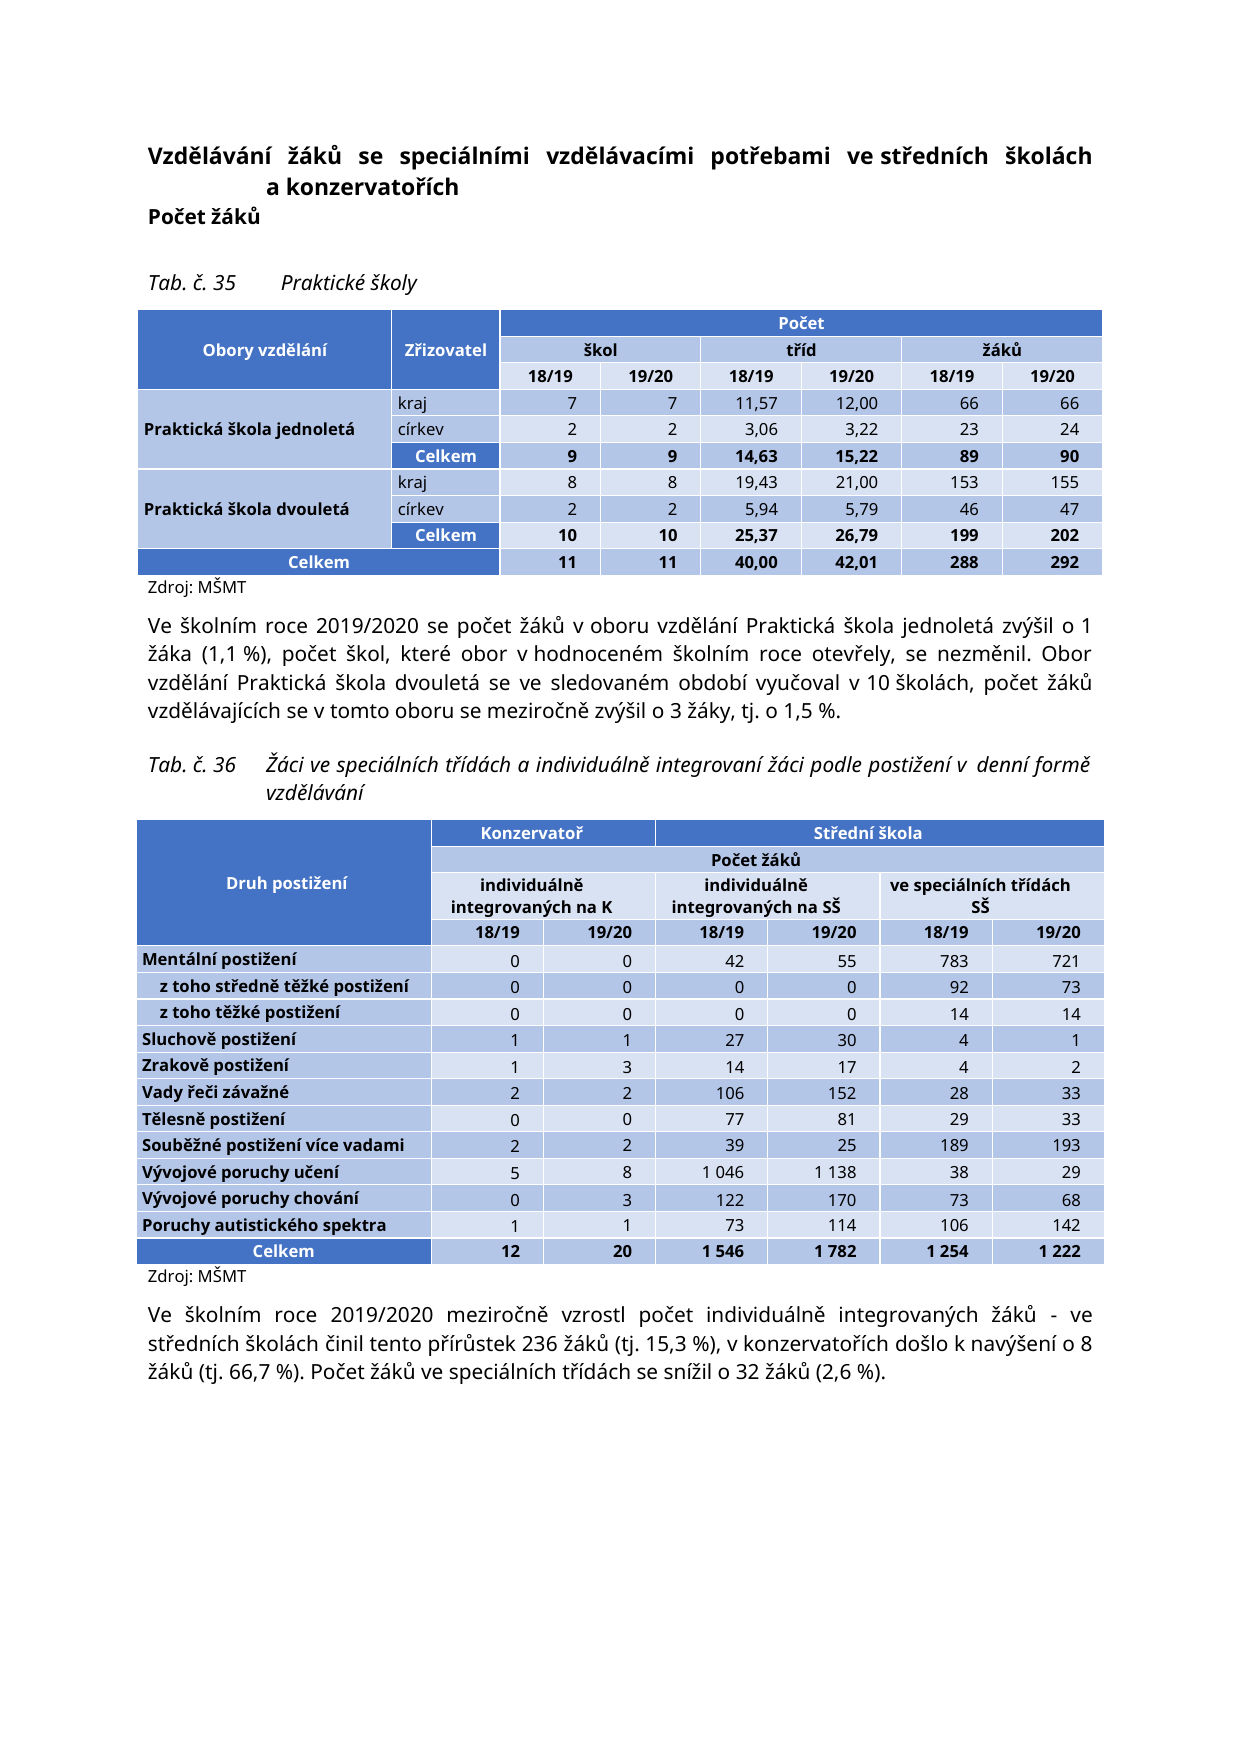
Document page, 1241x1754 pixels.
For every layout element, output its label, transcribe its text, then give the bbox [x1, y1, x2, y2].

table_cell Souběžné postižení více vadami [137, 1132, 431, 1158]
table_cell 122 [656, 1185, 767, 1211]
table_cell Sluchově postižení [137, 1026, 431, 1052]
table_cell 2 [501, 416, 600, 442]
table_cell 0 [432, 1106, 543, 1131]
table_cell 1 [544, 1026, 655, 1052]
table_cell 25 [768, 1132, 879, 1158]
table_cell 21,00 [802, 470, 901, 495]
table_cell 10 [601, 523, 700, 548]
table_cell 19/20 [993, 920, 1104, 945]
table_cell 30 [768, 1026, 879, 1052]
table_cell 2 [544, 1079, 655, 1105]
table_cell 0 [768, 973, 879, 998]
table_cell 33 [993, 1106, 1104, 1131]
table_header Zřizovatel [392, 310, 499, 389]
table_cell 292 [1003, 549, 1102, 575]
table_cell 3 [544, 1185, 655, 1211]
table_cell 18/19 [501, 363, 600, 389]
table_cell 3,06 [701, 416, 801, 442]
table_cell 5,94 [701, 496, 801, 522]
table_cell 106 [656, 1079, 767, 1105]
table_cell 9 [601, 443, 700, 468]
table_cell 1 [432, 1212, 543, 1237]
table_cell 3 [544, 1053, 655, 1078]
text Ve školním roce 2019/2020 se počet žáků v oboru vzdělání Praktická škola jednoletá zvýšil o 1 žáka (1,1 %), počet škol, které obor v hodnoceném školním roce otevřely, se nezměnil. Obor vzdělání Praktická škola dvouletá se ve sledovaném období vyučoval v 10 školách, počet žáků vzdělávajících se v tomto oboru se meziročně zvýšil o 3 žáky, tj. o 1,5 %. [148, 611, 1092, 725]
table_cell 19/20 [802, 363, 901, 389]
table_cell církev [392, 416, 499, 442]
table_cell 68 [993, 1185, 1104, 1211]
table_cell 0 [544, 973, 655, 998]
text Zdroj: MŠMT [148, 1265, 1092, 1288]
table_cell 4 [881, 1026, 992, 1052]
table_cell 199 [902, 523, 1002, 548]
table_cell 783 [881, 946, 992, 972]
table_cell žáků [902, 337, 1102, 362]
table_cell 721 [993, 946, 1104, 972]
table_cell 42 [656, 946, 767, 972]
table_cell 14 [656, 1053, 767, 1078]
table_cell 11,57 [701, 390, 801, 415]
table_cell 1 [432, 1053, 543, 1078]
table_cell 8 [544, 1159, 655, 1184]
table_cell 0 [432, 1000, 543, 1025]
table_cell 0 [656, 1000, 767, 1025]
table_cell kraj [392, 390, 499, 415]
table_cell 11 [501, 549, 600, 575]
table_cell Celkem [392, 523, 499, 548]
table_cell 66 [902, 390, 1002, 415]
table_cell 9 [501, 443, 600, 468]
table_cell 39 [656, 1132, 767, 1158]
table_cell 18/19 [656, 920, 767, 945]
table_cell 81 [768, 1106, 879, 1131]
table_cell 1 782 [768, 1239, 879, 1264]
table_cell 5,79 [802, 496, 901, 522]
list Žáci ve speciálních třídách a individuálně integrovaní žáci podle postižení v denní formě vzdělávání [148, 750, 1092, 807]
table_cell 19/20 [544, 920, 655, 945]
table_cell 19/20 [768, 920, 879, 945]
table_cell individuálně integrovaných na K [432, 873, 655, 919]
table_cell 15,22 [802, 443, 901, 468]
table_cell 14,63 [701, 443, 801, 468]
table_cell 2 [544, 1132, 655, 1158]
table_cell 0 [432, 1185, 543, 1211]
table_cell 17 [768, 1053, 879, 1078]
table_cell 2 [432, 1079, 543, 1105]
table_cell 19/20 [1003, 363, 1102, 389]
table_cell 73 [993, 973, 1104, 998]
table_cell 170 [768, 1185, 879, 1211]
table_cell 0 [656, 973, 767, 998]
table_cell 19,43 [701, 470, 801, 495]
table_cell 7 [601, 390, 700, 415]
table_cell Praktická škola dvouletá [138, 470, 391, 548]
table_header Konzervatoř [432, 820, 655, 846]
table_cell 189 [881, 1132, 992, 1158]
table_cell 10 [501, 523, 600, 548]
table_header Druh postižení [137, 820, 431, 945]
table_cell 193 [993, 1132, 1104, 1158]
table_cell církev [392, 496, 499, 522]
table_cell 18/19 [902, 363, 1002, 389]
table_cell 0 [432, 973, 543, 998]
text Počet žáků [148, 202, 1092, 231]
table_cell 2 [432, 1132, 543, 1158]
table_cell 27 [656, 1026, 767, 1052]
table_cell 1 046 [656, 1159, 767, 1184]
table_cell 18/19 [701, 363, 801, 389]
table_cell 1 254 [881, 1239, 992, 1264]
table_cell Vady řeči závažné [137, 1079, 431, 1105]
table_cell 28 [881, 1079, 992, 1105]
table_cell Vývojové poruchy chování [137, 1185, 431, 1211]
table_cell z toho těžké postižení [137, 1000, 431, 1025]
list Praktické školy [148, 268, 1092, 297]
table_cell Počet žáků [432, 847, 1104, 872]
table_header Střední škola [656, 820, 1104, 846]
table_cell 288 [902, 549, 1002, 575]
table_cell 26,79 [802, 523, 901, 548]
table_cell kraj [392, 470, 499, 495]
table_cell 0 [544, 946, 655, 972]
table_cell 66 [1003, 390, 1102, 415]
table_cell Mentální postižení [137, 946, 431, 972]
table_cell tříd [701, 337, 901, 362]
table_cell 1 [544, 1212, 655, 1237]
table_cell 92 [881, 973, 992, 998]
table_cell 0 [768, 1000, 879, 1025]
table_cell Zrakově postižení [137, 1053, 431, 1078]
table_cell ve speciálních třídách SŠ [881, 873, 1104, 919]
table_cell 202 [1003, 523, 1102, 548]
table_cell 1 [432, 1026, 543, 1052]
table_cell 23 [902, 416, 1002, 442]
table_cell 4 [881, 1053, 992, 1078]
table_cell 0 [544, 1000, 655, 1025]
table_cell 11 [601, 549, 700, 575]
table_cell 38 [881, 1159, 992, 1184]
table_cell Tělesně postižení [137, 1106, 431, 1131]
table_cell 0 [544, 1106, 655, 1131]
table_cell 2 [601, 496, 700, 522]
table_header Obory vzdělání [138, 310, 391, 389]
table_cell 24 [1003, 416, 1102, 442]
table_cell Celkem [137, 1239, 431, 1264]
table_cell 55 [768, 946, 879, 972]
table_cell 73 [881, 1185, 992, 1211]
table_cell 1 138 [768, 1159, 879, 1184]
table_cell 77 [656, 1106, 767, 1131]
table_cell škol [501, 337, 700, 362]
table_cell 18/19 [881, 920, 992, 945]
table_cell 152 [768, 1079, 879, 1105]
table_cell 33 [993, 1079, 1104, 1105]
table_cell 8 [501, 470, 600, 495]
table_cell z toho středně těžké postižení [137, 973, 431, 998]
table_cell 25,37 [701, 523, 801, 548]
table_cell 155 [1003, 470, 1102, 495]
table_cell 2 [601, 416, 700, 442]
table_cell 89 [902, 443, 1002, 468]
table_header Počet [501, 310, 1102, 336]
table_cell 29 [881, 1106, 992, 1131]
table_cell 2 [993, 1053, 1104, 1078]
table_cell 18/19 [432, 920, 543, 945]
table_cell 90 [1003, 443, 1102, 468]
table_cell Praktická škola jednoletá [138, 390, 391, 468]
table_cell Celkem [392, 443, 499, 468]
table_cell Celkem [138, 549, 499, 575]
text Ve školním roce 2019/2020 meziročně vzrostl počet individuálně integrovaných žáků - ve středních školách činil tento přírůstek 236 žáků (tj. 15,3 %), v konzervatořích došlo k navýšení o 8 žáků (tj. 66,7 %). Počet žáků ve speciálních třídách se snížil o 32 žáků (2,6 %). [148, 1300, 1092, 1386]
table_cell individuálně integrovaných na SŠ [656, 873, 879, 919]
table_cell 14 [881, 1000, 992, 1025]
subtitle Vzdělávání žáků se speciálními vzdělávacími potřebami ve středních školách a konzervatořích [148, 140, 1092, 202]
table_cell 106 [881, 1212, 992, 1237]
table_cell 1 [993, 1026, 1104, 1052]
table_cell 14 [993, 1000, 1104, 1025]
table_cell 12 [432, 1239, 543, 1264]
table_cell 47 [1003, 496, 1102, 522]
table_cell 3,22 [802, 416, 901, 442]
table_cell 114 [768, 1212, 879, 1237]
table_cell 0 [432, 946, 543, 972]
table_cell 8 [601, 470, 700, 495]
table_cell 1 222 [993, 1239, 1104, 1264]
table_cell 153 [902, 470, 1002, 495]
table_cell Poruchy autistického spektra [137, 1212, 431, 1237]
table_cell 2 [501, 496, 600, 522]
table_cell 42,01 [802, 549, 901, 575]
table_cell 142 [993, 1212, 1104, 1237]
text Zdroj: MŠMT [148, 576, 1092, 598]
table_cell 46 [902, 496, 1002, 522]
table_cell 5 [432, 1159, 543, 1184]
table_cell 19/20 [601, 363, 700, 389]
table_cell 1 546 [656, 1239, 767, 1264]
table_cell 20 [544, 1239, 655, 1264]
table_cell 73 [656, 1212, 767, 1237]
table_cell 7 [501, 390, 600, 415]
table_cell 29 [993, 1159, 1104, 1184]
table_cell 12,00 [802, 390, 901, 415]
table_cell Vývojové poruchy učení [137, 1159, 431, 1184]
table_cell 40,00 [701, 549, 801, 575]
